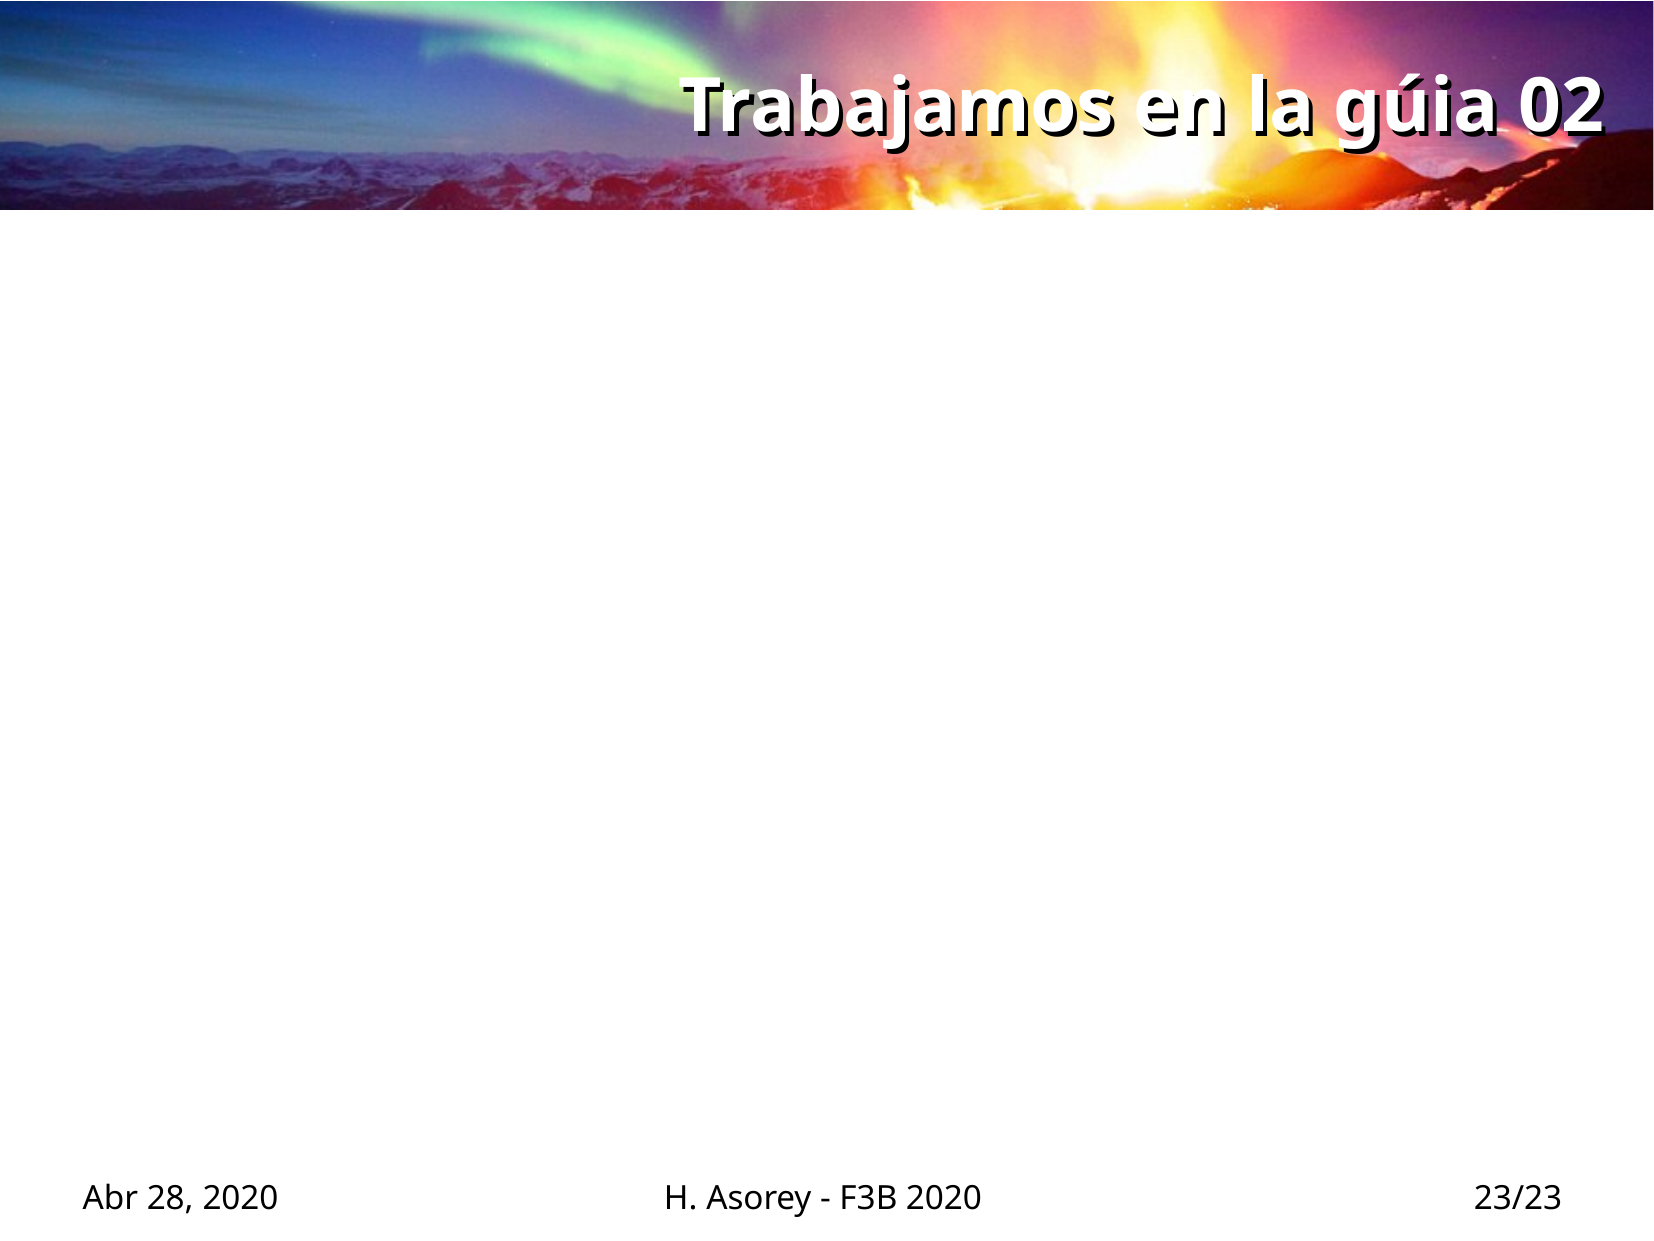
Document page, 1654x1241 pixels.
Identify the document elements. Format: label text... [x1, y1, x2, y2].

title Trabajamos en la gúia 02 [45, 15, 1606, 191]
picture [0, 1, 1654, 210]
